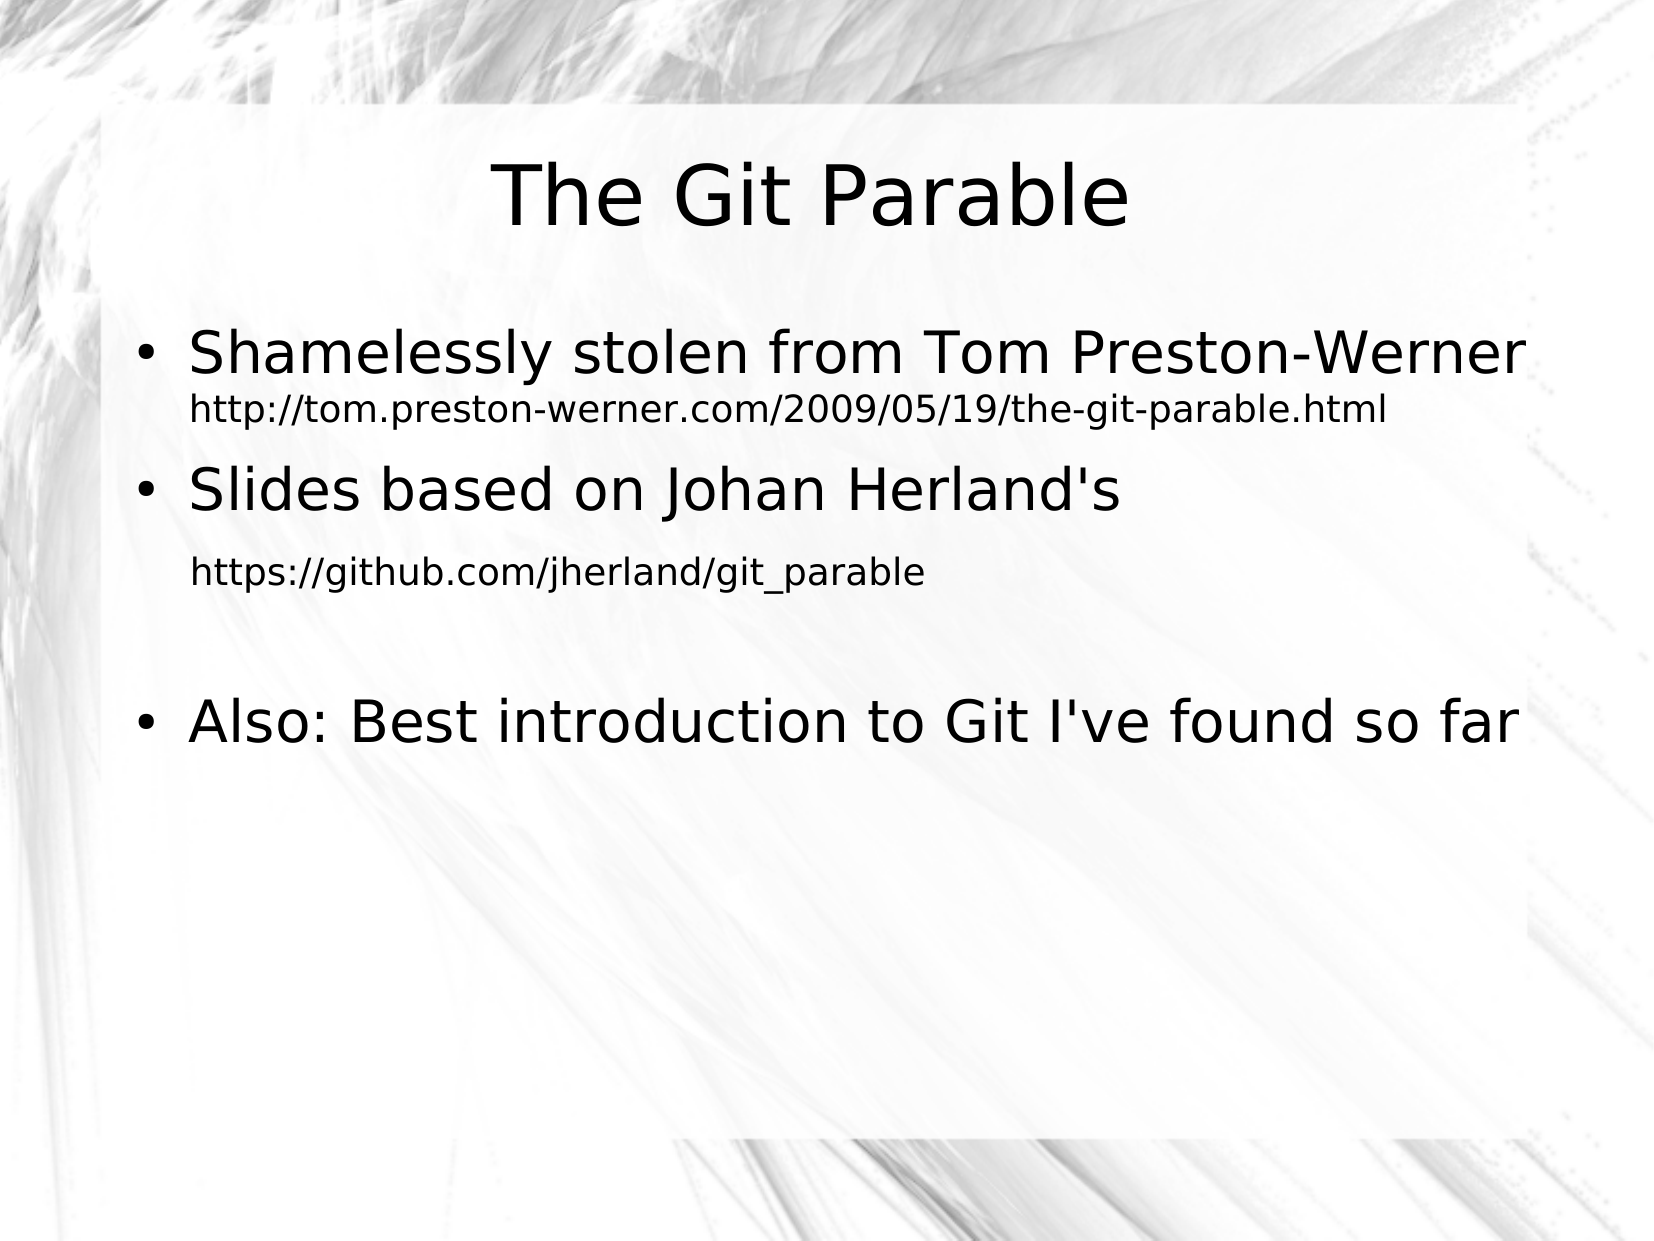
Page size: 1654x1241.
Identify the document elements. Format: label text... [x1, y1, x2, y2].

list Shamelessly stolen from Tom Preston-Werner http://tom.preston-werner.com/2009/05/19/the-git-parable.html Slides based on Johan Herland's https://github.com/jherland/git_parable Also: Best introduction to Git I've found so far [118, 319, 1571, 931]
picture [0, 0, 1654, 1241]
title The Git Parable [118, 112, 1506, 281]
